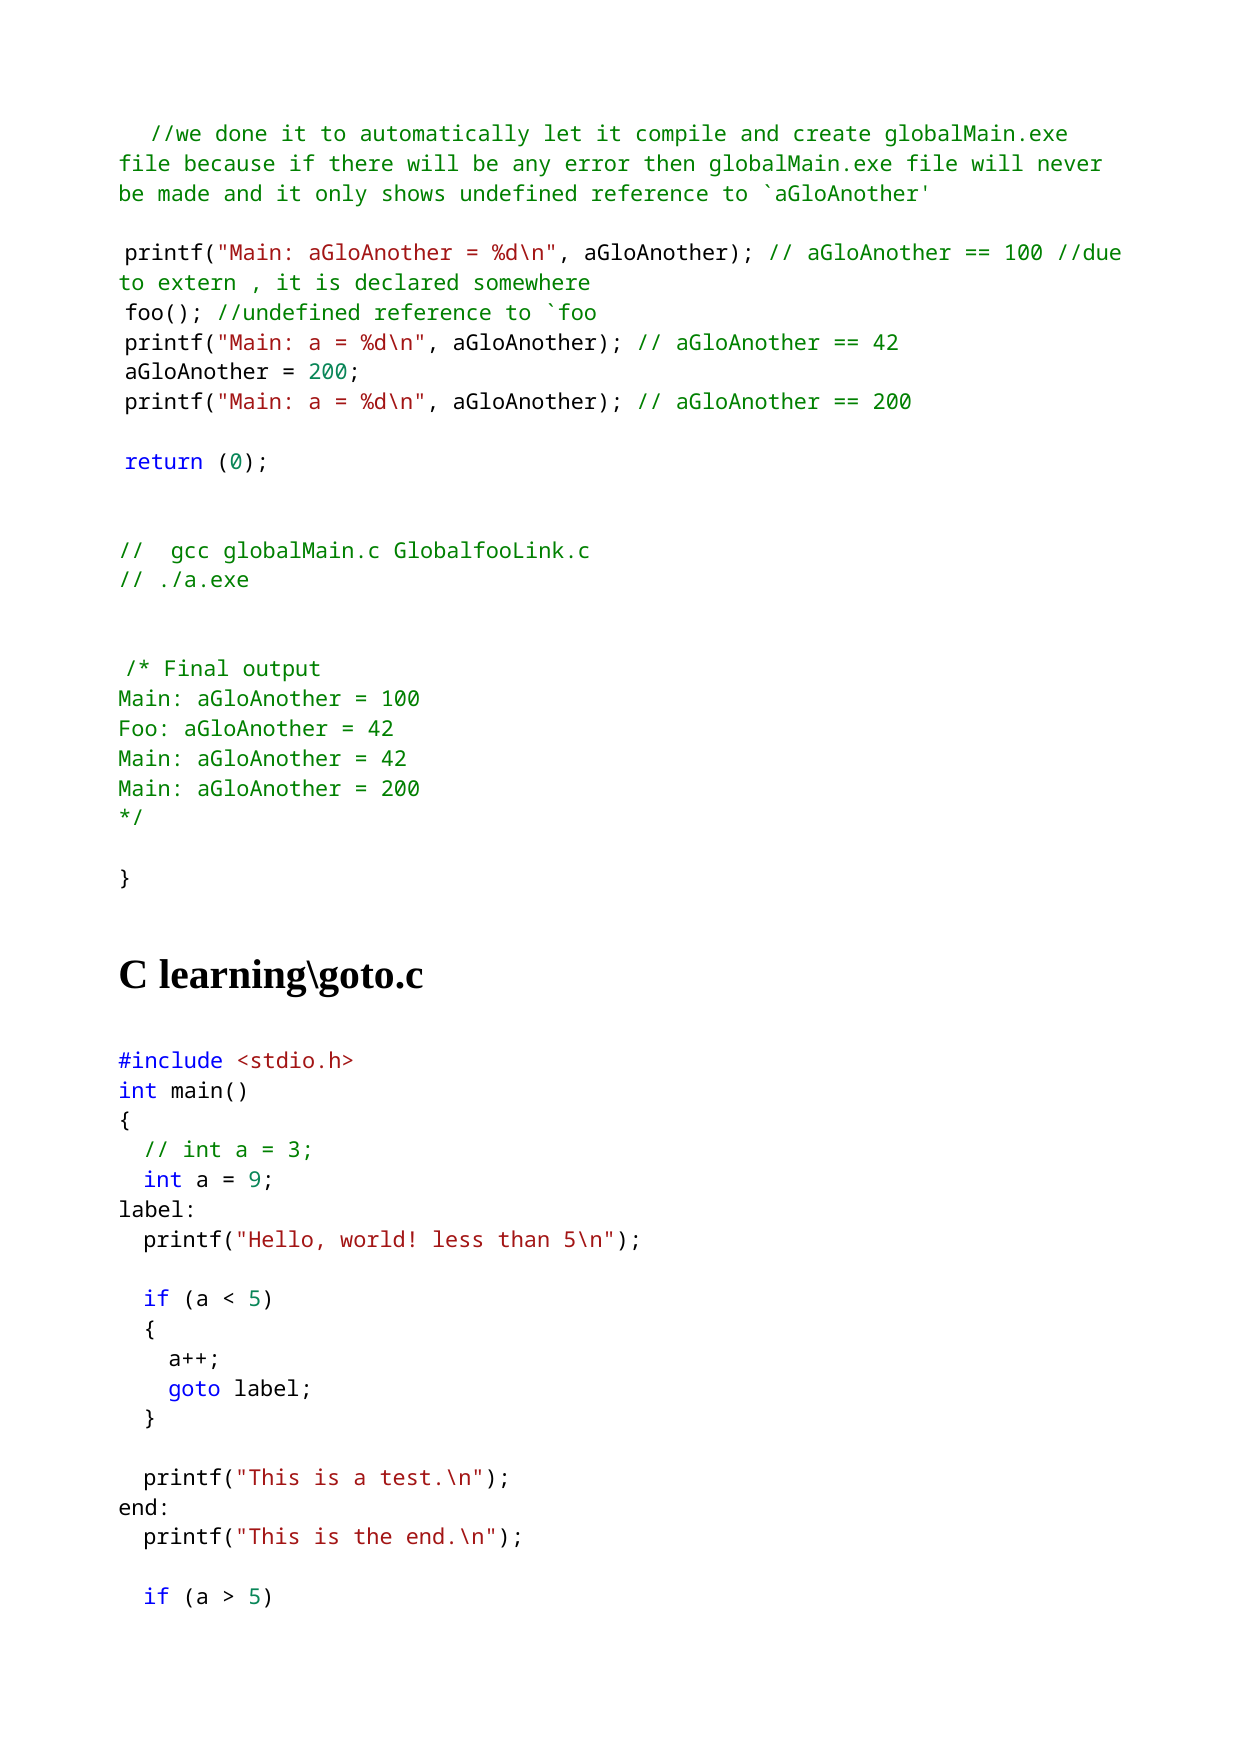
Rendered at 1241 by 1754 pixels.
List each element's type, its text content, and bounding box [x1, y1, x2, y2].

text Main: aGloAnother = 42 [118, 743, 1122, 772]
text end: [118, 1492, 1122, 1521]
text C learning\goto.c [118, 949, 1122, 997]
text printf("Main: a = %d\n", aGloAnother); // aGloAnother == 42 [118, 327, 1122, 356]
text a++; [118, 1343, 1122, 1372]
text aGloAnother = 200; [118, 356, 1122, 386]
text label: [118, 1194, 1122, 1224]
text #include <stdio.h> [118, 1045, 1122, 1075]
text { [118, 1313, 1122, 1343]
text printf("Hello, world! less than 5\n"); [118, 1224, 1122, 1253]
text goto label; [118, 1372, 1122, 1402]
text if (a < 5) [118, 1283, 1122, 1313]
text Main: aGloAnother = 100 [118, 683, 1122, 713]
text printf("This is the end.\n"); [118, 1521, 1122, 1551]
text /* Final output [118, 653, 1122, 683]
text int main() [118, 1075, 1122, 1104]
text printf("This is a test.\n"); [118, 1462, 1122, 1492]
text } [118, 1402, 1122, 1432]
text Main: aGloAnother = 200 [118, 772, 1122, 802]
text // ./a.exe [118, 564, 1122, 594]
text // gcc globalMain.c GlobalfooLink.c [118, 534, 1122, 564]
text printf("Main: a = %d\n", aGloAnother); // aGloAnother == 200 [118, 386, 1122, 416]
text */ [118, 802, 1122, 832]
text int a = 9; [118, 1164, 1122, 1194]
text if (a > 5) [118, 1581, 1122, 1611]
text return (0); [118, 446, 1122, 475]
text foo(); //undefined reference to `foo [118, 297, 1122, 327]
text printf("Main: aGloAnother = %d\n", aGloAnother); // aGloAnother == 100 //due to extern , it is declared somewhere [118, 237, 1122, 297]
text { [118, 1104, 1122, 1134]
text //we done it to automatically let it compile and create globalMain.exe file because if there will be any error then globalMain.exe file will never be made and it only shows undefined reference to `aGloAnother' [118, 118, 1122, 207]
text // int a = 3; [118, 1134, 1122, 1164]
text Foo: aGloAnother = 42 [118, 713, 1122, 743]
text } [118, 862, 1122, 892]
